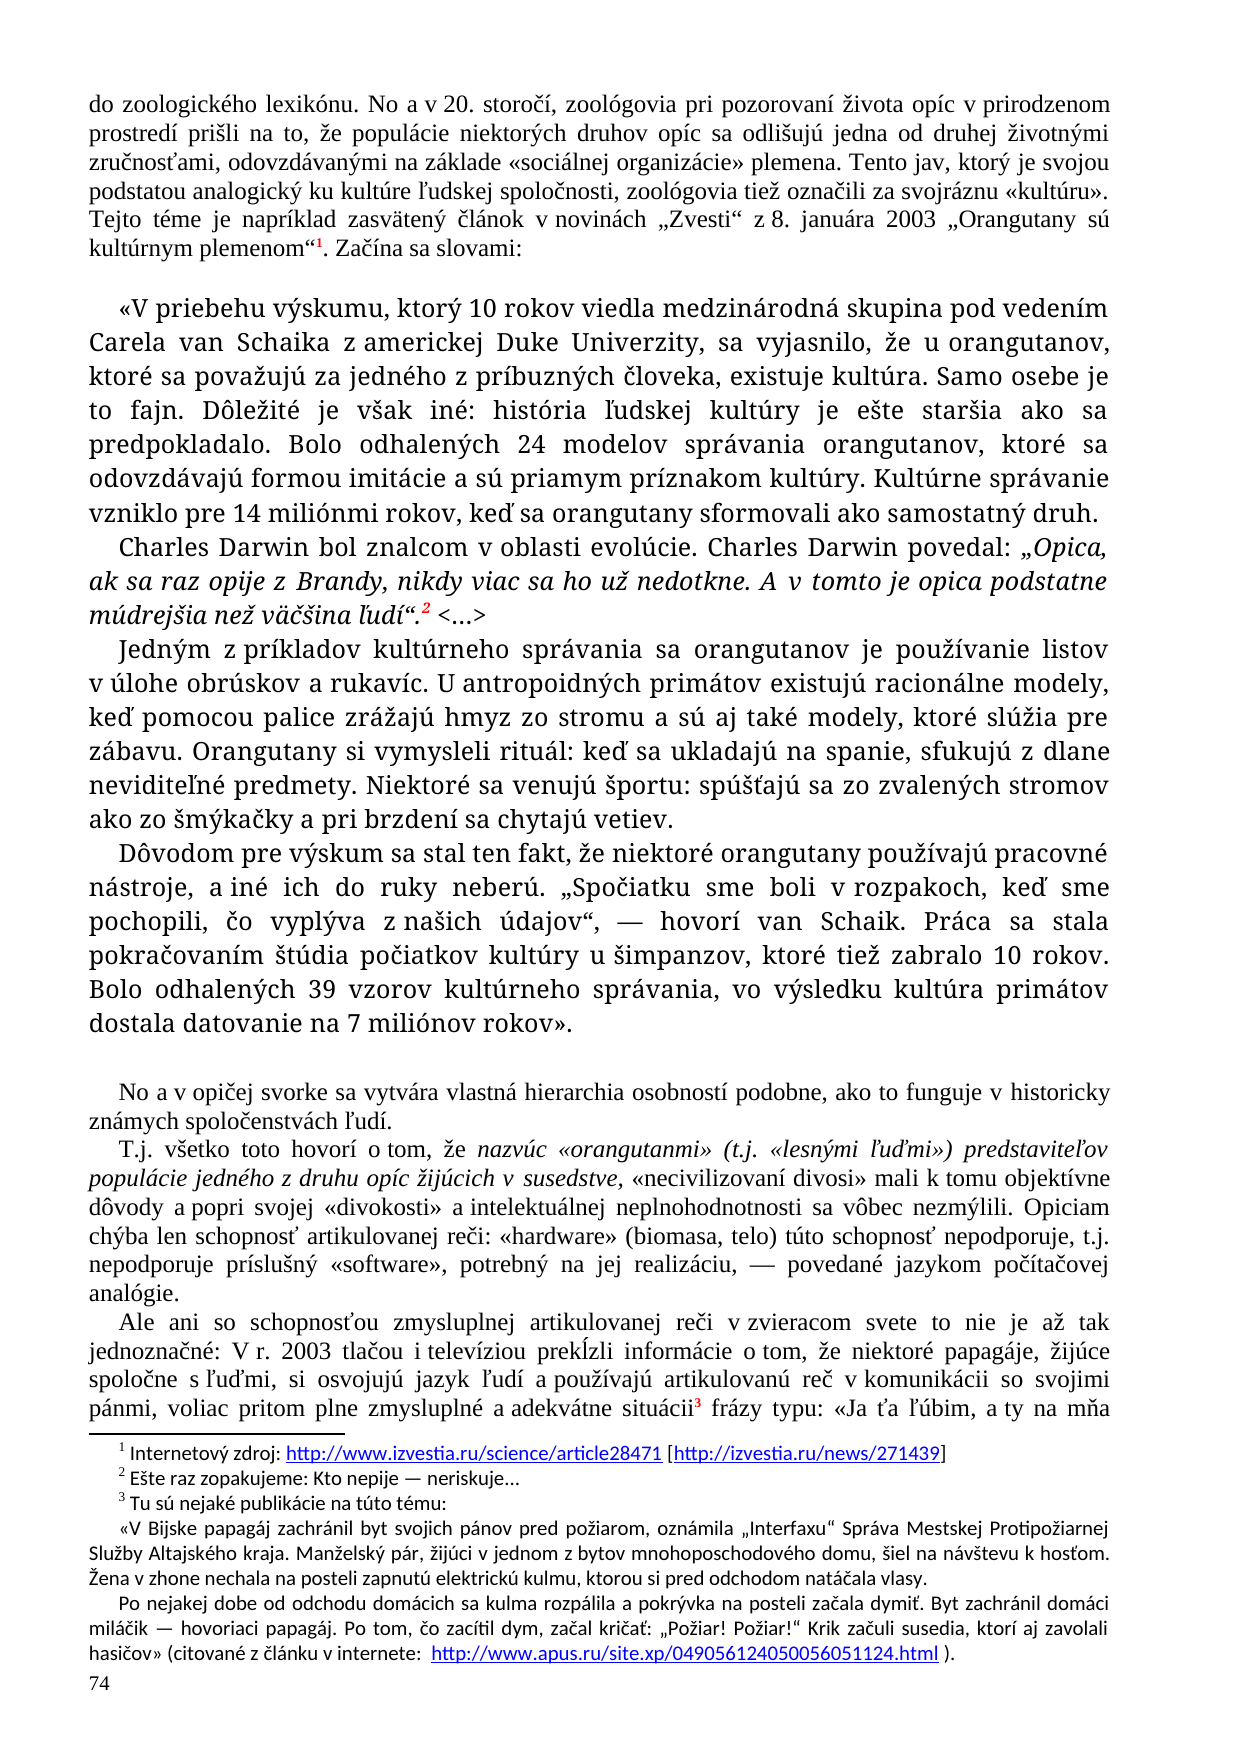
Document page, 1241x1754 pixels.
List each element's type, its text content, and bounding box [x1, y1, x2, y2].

text «V priebehu výskumu, ktorý 10 rokov viedla medzinárodná skupina pod vedením Carela van Schaika z americkej Duke Univerzity, sa vyjasnilo, že u orangutanov, ktoré sa považujú za jedného z príbuzných človeka, existuje kultúra. Samo osebe je to fajn. Dôležité je však iné: história ľudskej kultúry je ešte staršia ako sa predpokladalo. Bolo odhalených 24 modelov správania orangutanov, ktoré sa odovzdávajú formou imitácie a sú priamym príznakom kultúry. Kultúrne správanie vzniklo pre 14 miliónmi rokov, keď sa orangutany sformovali ako samostatný druh. [89, 291, 1110, 529]
text No a v opičej svorke sa vytvára vlastná hierarchia osobností podobne, ako to funguje v historicky známych spoločenstvách ľudí. [89, 1077, 1110, 1134]
text T.j. všetko toto hovorí o tom, že nazvúc «orangutanmi» (t.j. «lesnými ľuďmi») predstaviteľov populácie jedného z druhu opíc žijúcich v susedstve, «necivilizovaní divosi» mali k tomu objektívne dôvody a popri svojej «divokosti» a intelektuálnej neplnohodnotnosti sa vôbec nezmýlili. Opiciam chýba len schopnosť artikulovanej reči: «hardware» (biomasa, telo) túto schopnosť nepodporuje, t.j. nepodporuje príslušný «software», potrebný na jej realizáciu, — povedané jazykom počítačovej analógie. [89, 1134, 1110, 1307]
text Internetový zdroj: http://www.izvestia.ru/science/article28471 [http://izvestia.ru/news/271439] [89, 1440, 1110, 1465]
text Charles Darwin bol znalcom v oblasti evolúcie. Charles Darwin povedal: „Opica, ak sa raz opije z Brandy, nikdy viac sa ho už nedotkne. A v tomto je opica podstatne múdrejšia než väčšina ľudí“. <…> [89, 529, 1110, 631]
text Jedným z príkladov kultúrneho správania sa orangutanov je používanie listov v úlohe obrúskov a rukavíc. U antropoidných primátov existujú racionálne modely, keď pomocou palice zrážajú hmyz zo stromu a sú aj také modely, ktoré slúžia pre zábavu. Orangutany si vymysleli rituál: keď sa ukladajú na spanie, sfukujú z dlane neviditeľné predmety. Niektoré sa venujú športu: spúšťajú sa zo zvalených stromov ako zo šmýkačky a pri brzdení sa chytajú vetiev. [89, 631, 1110, 836]
text Dôvodom pre výskum sa stal ten fakt, že niektoré orangutany používajú pracovné nástroje, a iné ich do ruky neberú. „Spočiatku sme boli v rozpakoch, keď sme pochopili, čo vyplýva z našich údajov“, — hovorí van Schaik. Práca sa stala pokračovaním štúdia počiatkov kultúry u šimpanzov, ktoré tiež zabralo 10 rokov. Bolo odhalených 39 vzorov kultúrneho správania, vo výsledku kultúra primátov dostala datovanie na 7 miliónov rokov». [89, 836, 1110, 1040]
text Tu sú nejaké publikácie na túto tému: [89, 1490, 1110, 1515]
text do zoologického lexikónu. No a v 20. storočí, zoológovia pri pozorovaní života opíc v prirodzenom prostredí prišli na to, že populácie niektorých druhov opíc sa odlišujú jedna od druhej životnými zručnosťami, odovzdávanými na základe «sociálnej organizácie» plemena. Tento jav, ktorý je svojou podstatou analogický ku kultúre ľudskej spoločnosti, zoológovia tiež označili za svojráznu «kultúru». Tejto téme je napríklad zasvätený článok v novinách „Zvesti“ z 8. januára 2003 „Orangutany sú kultúrnym plemenom“. Začína sa slovami: [89, 89, 1110, 262]
text Ale ani so schopnosťou zmysluplnej artikulovanej reči v zvieracom svete to nie je až tak jednoznačné: V r. 2003 tlačou i televíziou prekĺzli informácie o tom, že niektoré papagáje, žijúce spoločne s ľuďmi, si osvojujú jazyk ľudí a používajú artikulovanú reč v komunikácii so svojimi pánmi, voliac pritom plne zmysluplné a adekvátne situácii frázy typu: «Ja ťa ľúbim, a ty na mňa [89, 1307, 1110, 1422]
text Ešte raz zopakujeme: Kto nepije — neriskuje... [89, 1465, 1110, 1490]
text «V Bijske papagáj zachránil byt svojich pánov pred požiarom, oznámila „Interfaxu“ Správa Mestskej Protipožiarnej Služby Altajského kraja. Manželský pár, žijúci v jednom z bytov mnohoposchodového domu, šiel na návštevu k hosťom. Žena v zhone nechala na posteli zapnutú elektrickú kulmu, ktorou si pred odchodom natáčala vlasy. [89, 1515, 1110, 1590]
text Po nejakej dobe od odchodu domácich sa kulma rozpálila a pokrývka na posteli začala dymiť. Byt zachránil domáci miláčik — hovoriaci papagáj. Po tom, čo zacítil dym, začal kričať: „Požiar! Požiar!“ Krik začuli susedia, ktorí aj zavolali hasičov» (citované z článku v internete: http://www.apus.ru/site.xp/049056124050056051124.html ). [89, 1590, 1110, 1665]
